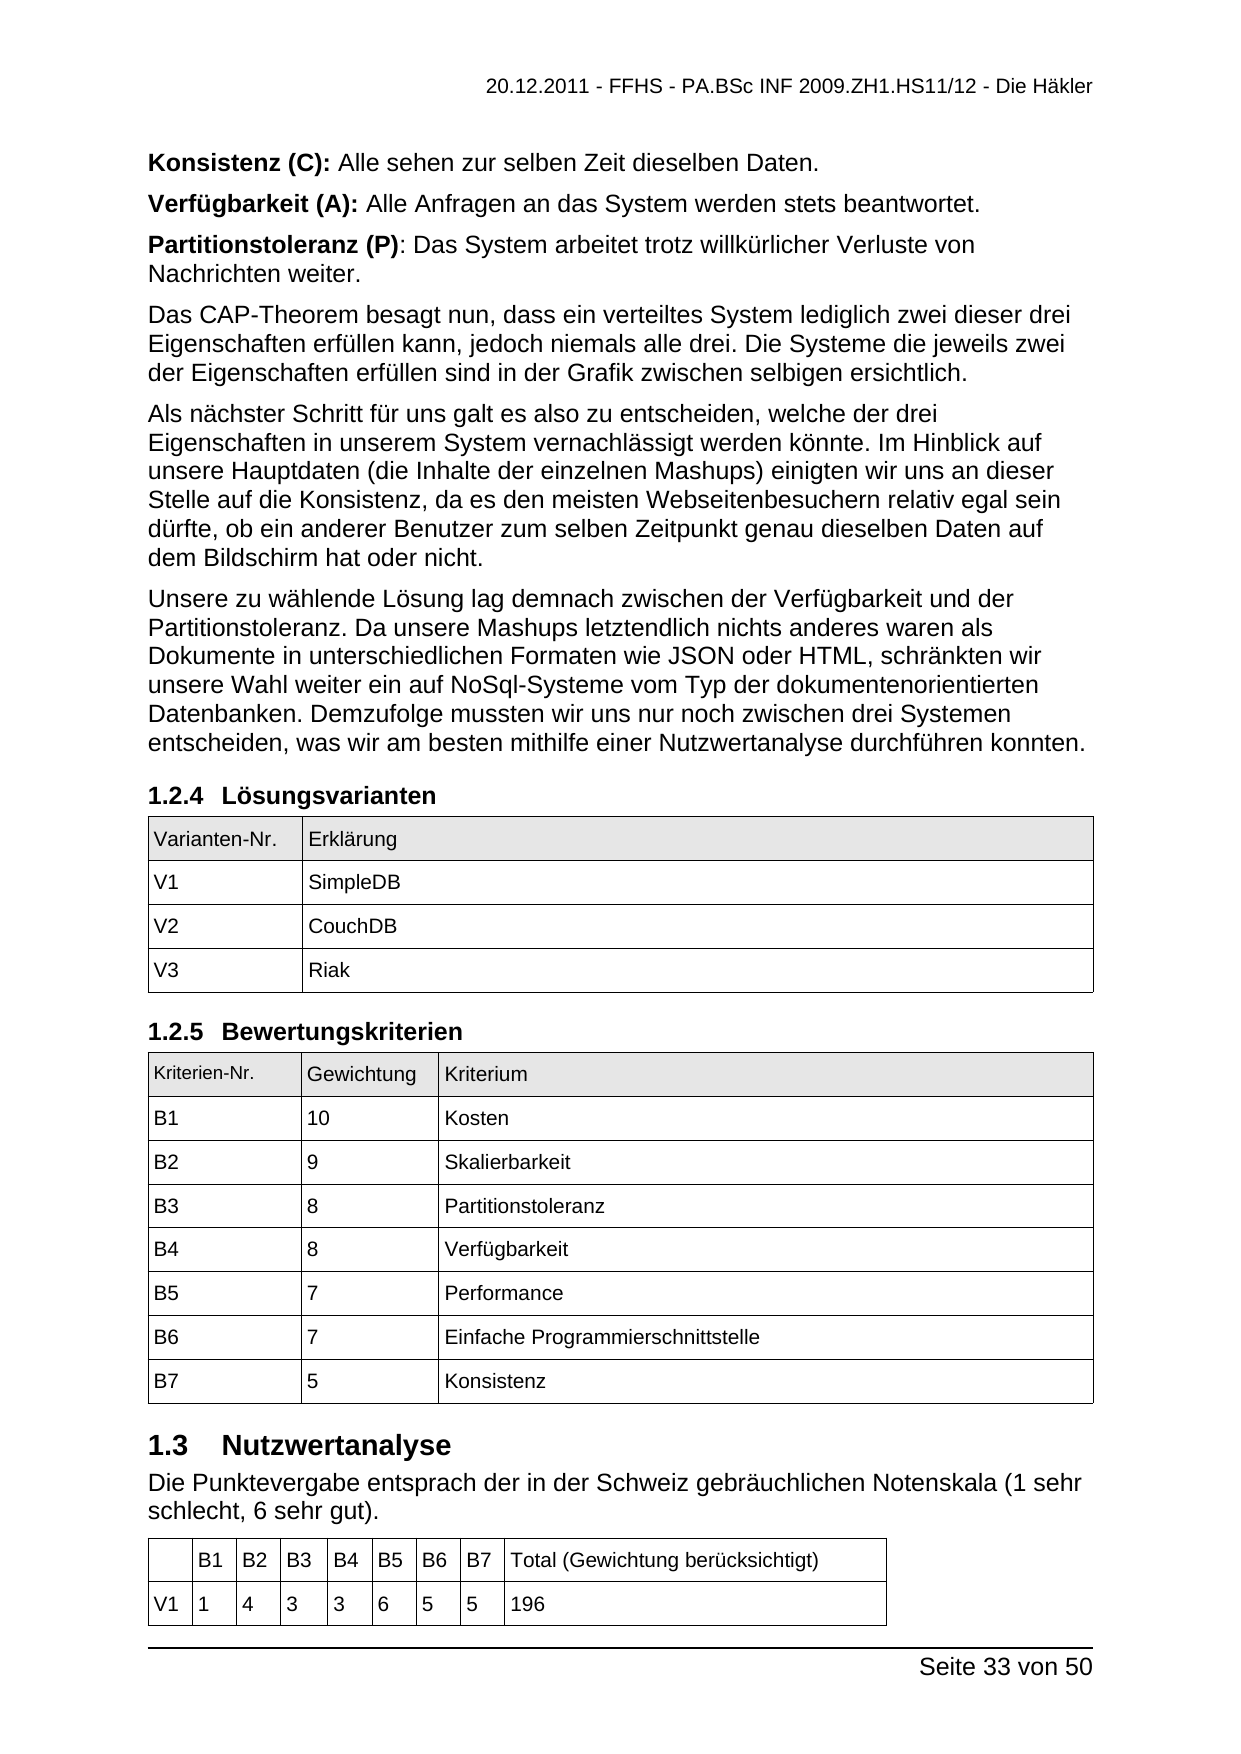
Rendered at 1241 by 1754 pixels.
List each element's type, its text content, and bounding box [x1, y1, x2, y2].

text Das CAP-Theorem besagt nun, dass ein verteiltes System lediglich zwei dieser drei Eigenschaften erfüllen kann, jedoch niemals alle drei. Die Systeme die jeweils zwei der Eigenschaften erfüllen sind in der Grafik zwischen selbigen ersichtlich. [148, 300, 1093, 386]
table_header Total (Gewichtung berücksichtigt) [505, 1539, 886, 1581]
table_header B2 [237, 1539, 280, 1581]
table_cell 7 [302, 1272, 438, 1315]
table_cell 3 [328, 1582, 372, 1625]
table_header B1 [193, 1539, 236, 1581]
table_cell CouchDB [303, 905, 1093, 948]
table_cell 3 [281, 1582, 327, 1625]
table_cell B6 [149, 1316, 301, 1359]
table_header B7 [461, 1539, 504, 1581]
table_header Gewichtung [302, 1053, 438, 1096]
table_header Kriterien-Nr. [149, 1053, 301, 1096]
table_header B5 [373, 1539, 416, 1581]
table_cell 196 [505, 1582, 886, 1625]
table_cell 10 [302, 1097, 438, 1139]
table_header [149, 1539, 192, 1581]
subtitle Lösungsvarianten [148, 781, 1093, 810]
subtitle Bewertungskriterien [148, 1017, 1093, 1046]
table_cell 5 [302, 1360, 438, 1403]
text Unsere zu wählende Lösung lag demnach zwischen der Verfügbarkeit und der Partitionstoleranz. Da unsere Mashups letztendlich nichts anderes waren als Dokumente in unterschiedlichen Formaten wie JSON oder HTML, schränkten wir unsere Wahl weiter ein auf NoSql-Systeme vom Typ der dokumentenorientierten Datenbanken. Demzufolge mussten wir uns nur noch zwischen drei Systemen entscheiden, was wir am besten mithilfe einer Nutzwertanalyse durchführen konnten. [148, 584, 1093, 756]
table_cell Verfügbarkeit [439, 1228, 1093, 1271]
table_cell B4 [149, 1228, 301, 1271]
table_cell Kosten [439, 1097, 1093, 1139]
table_cell 4 [237, 1582, 280, 1625]
text Konsistenz (C): Alle sehen zur selben Zeit dieselben Daten. [148, 148, 1093, 176]
table_cell V1 [149, 1582, 192, 1625]
table_cell Einfache Programmierschnittstelle [439, 1316, 1093, 1359]
table_cell B2 [149, 1141, 301, 1183]
table_header B3 [281, 1539, 327, 1581]
table_header Erklärung [303, 817, 1093, 860]
table_header Kriterium [439, 1053, 1093, 1096]
text Partitionstoleranz (P): Das System arbeitet trotz willkürlicher Verluste von Nachrichten weiter. [148, 230, 1093, 288]
table_cell 5 [461, 1582, 504, 1625]
table_cell 8 [302, 1185, 438, 1227]
table_cell Partitionstoleranz [439, 1185, 1093, 1227]
table_cell V1 [149, 861, 302, 904]
table_cell SimpleDB [303, 861, 1093, 904]
table_cell B7 [149, 1360, 301, 1403]
table_header Varianten-Nr. [149, 817, 302, 860]
subtitle Nutzwertanalyse [148, 1428, 1093, 1461]
text Als nächster Schritt für uns galt es also zu entscheiden, welche der drei Eigenschaften in unserem System vernachlässigt werden könnte. Im Hinblick auf unsere Hauptdaten (die Inhalte der einzelnen Mashups) einigten wir uns an dieser Stelle auf die Konsistenz, da es den meisten Webseitenbesuchern relativ egal sein dürfte, ob ein anderer Benutzer zum selben Zeitpunkt genau dieselben Daten auf dem Bildschirm hat oder nicht. [148, 399, 1093, 571]
table_cell Konsistenz [439, 1360, 1093, 1403]
table_cell 1 [193, 1582, 236, 1625]
table_cell 5 [417, 1582, 460, 1625]
table_cell 8 [302, 1228, 438, 1271]
text Die Punktevergabe entsprach der in der Schweiz gebräuchlichen Notenskala (1 sehr schlecht, 6 sehr gut). [148, 1468, 1093, 1525]
table_cell 9 [302, 1141, 438, 1183]
table_cell Skalierbarkeit [439, 1141, 1093, 1183]
table_cell B1 [149, 1097, 301, 1139]
table_cell B5 [149, 1272, 301, 1315]
table_cell B3 [149, 1185, 301, 1227]
table_cell V3 [149, 949, 302, 992]
text Verfügbarkeit (A): Alle Anfragen an das System werden stets beantwortet. [148, 189, 1093, 218]
table_cell Riak [303, 949, 1093, 992]
table_cell V2 [149, 905, 302, 948]
table_header B4 [328, 1539, 372, 1581]
table_cell 6 [373, 1582, 416, 1625]
table_cell 7 [302, 1316, 438, 1359]
table_cell Performance [439, 1272, 1093, 1315]
table_header B6 [417, 1539, 460, 1581]
